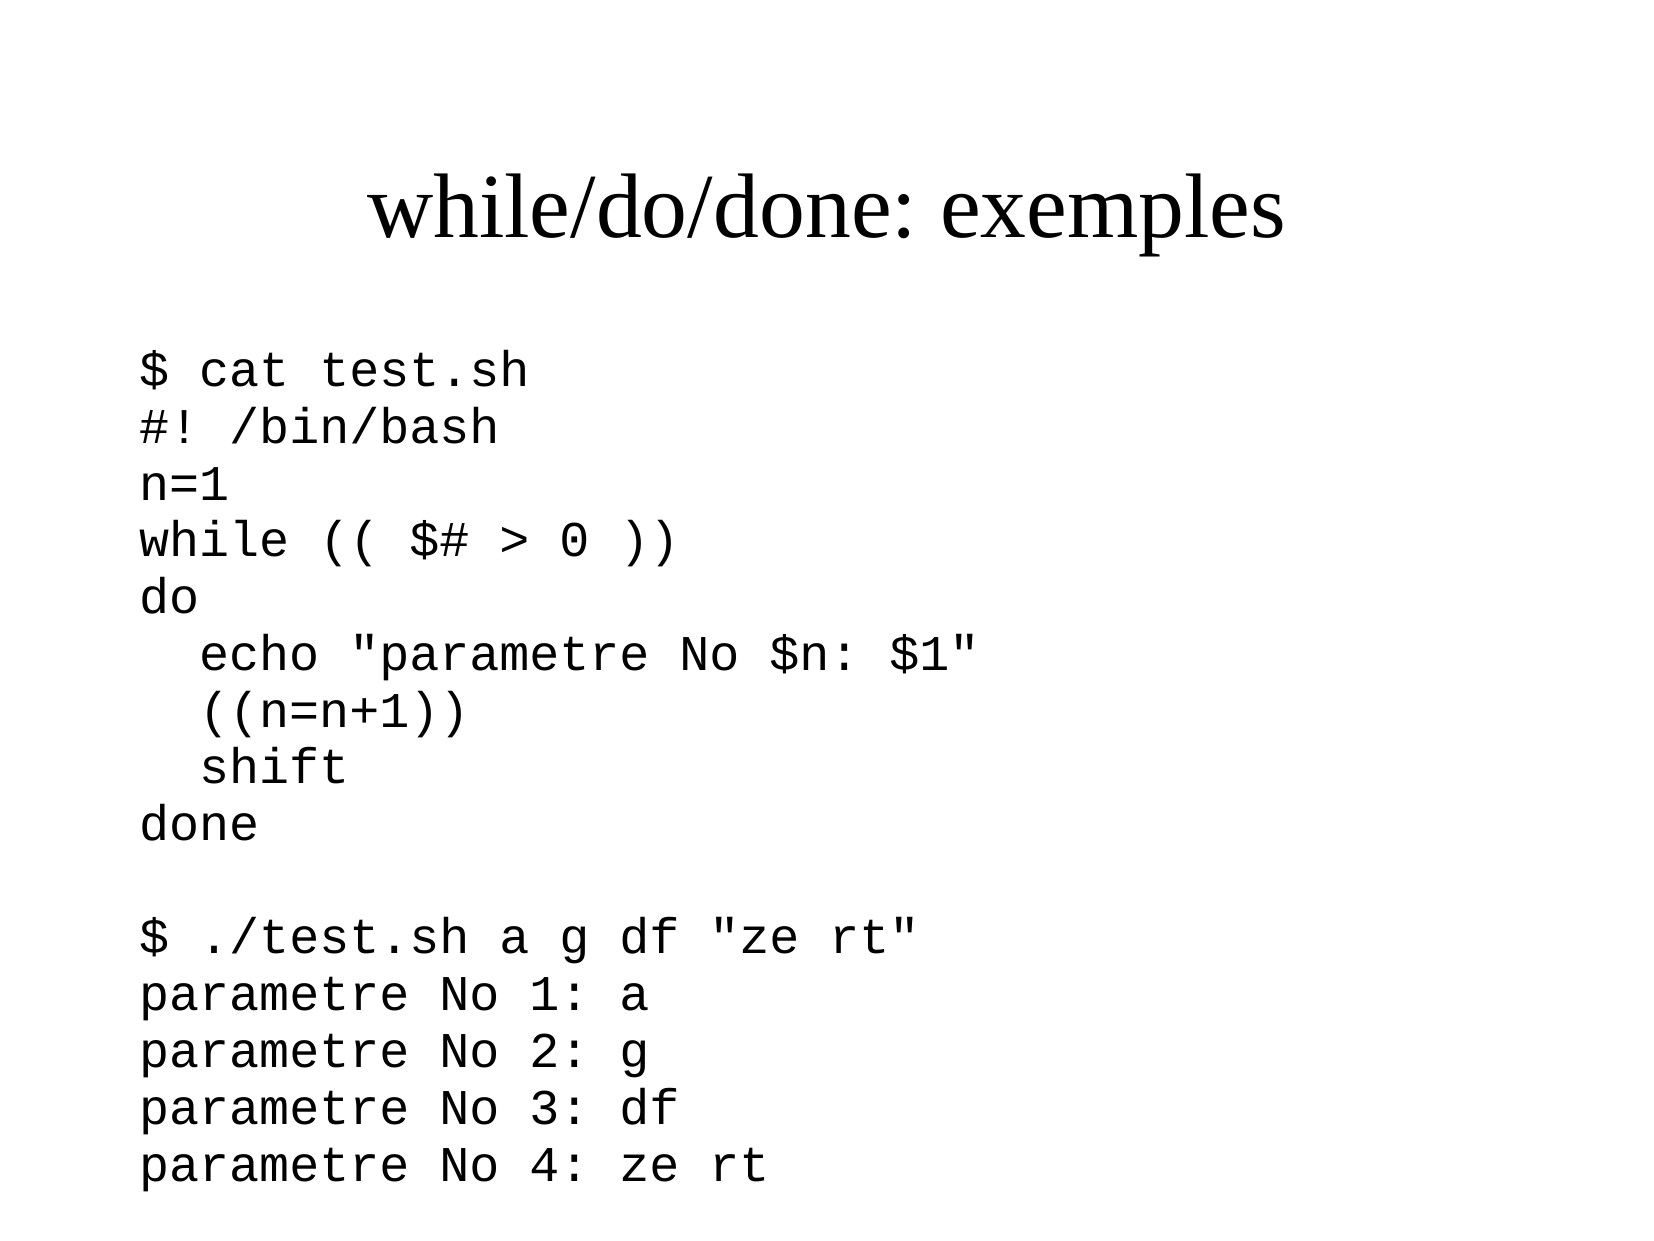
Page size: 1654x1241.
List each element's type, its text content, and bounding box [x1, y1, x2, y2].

list $ cat test.sh #! /bin/bash n=1 while (( $# > 0 )) do echo "parametre No $n: $1" ((n=n+1)) shift done $ ./test.sh a g df "ze rt" parametre No 1: a parametre No 2: g parametre No 3: df parametre No 4: ze rt [121, 344, 1534, 1151]
title while/do/done: exemples [121, 102, 1534, 311]
